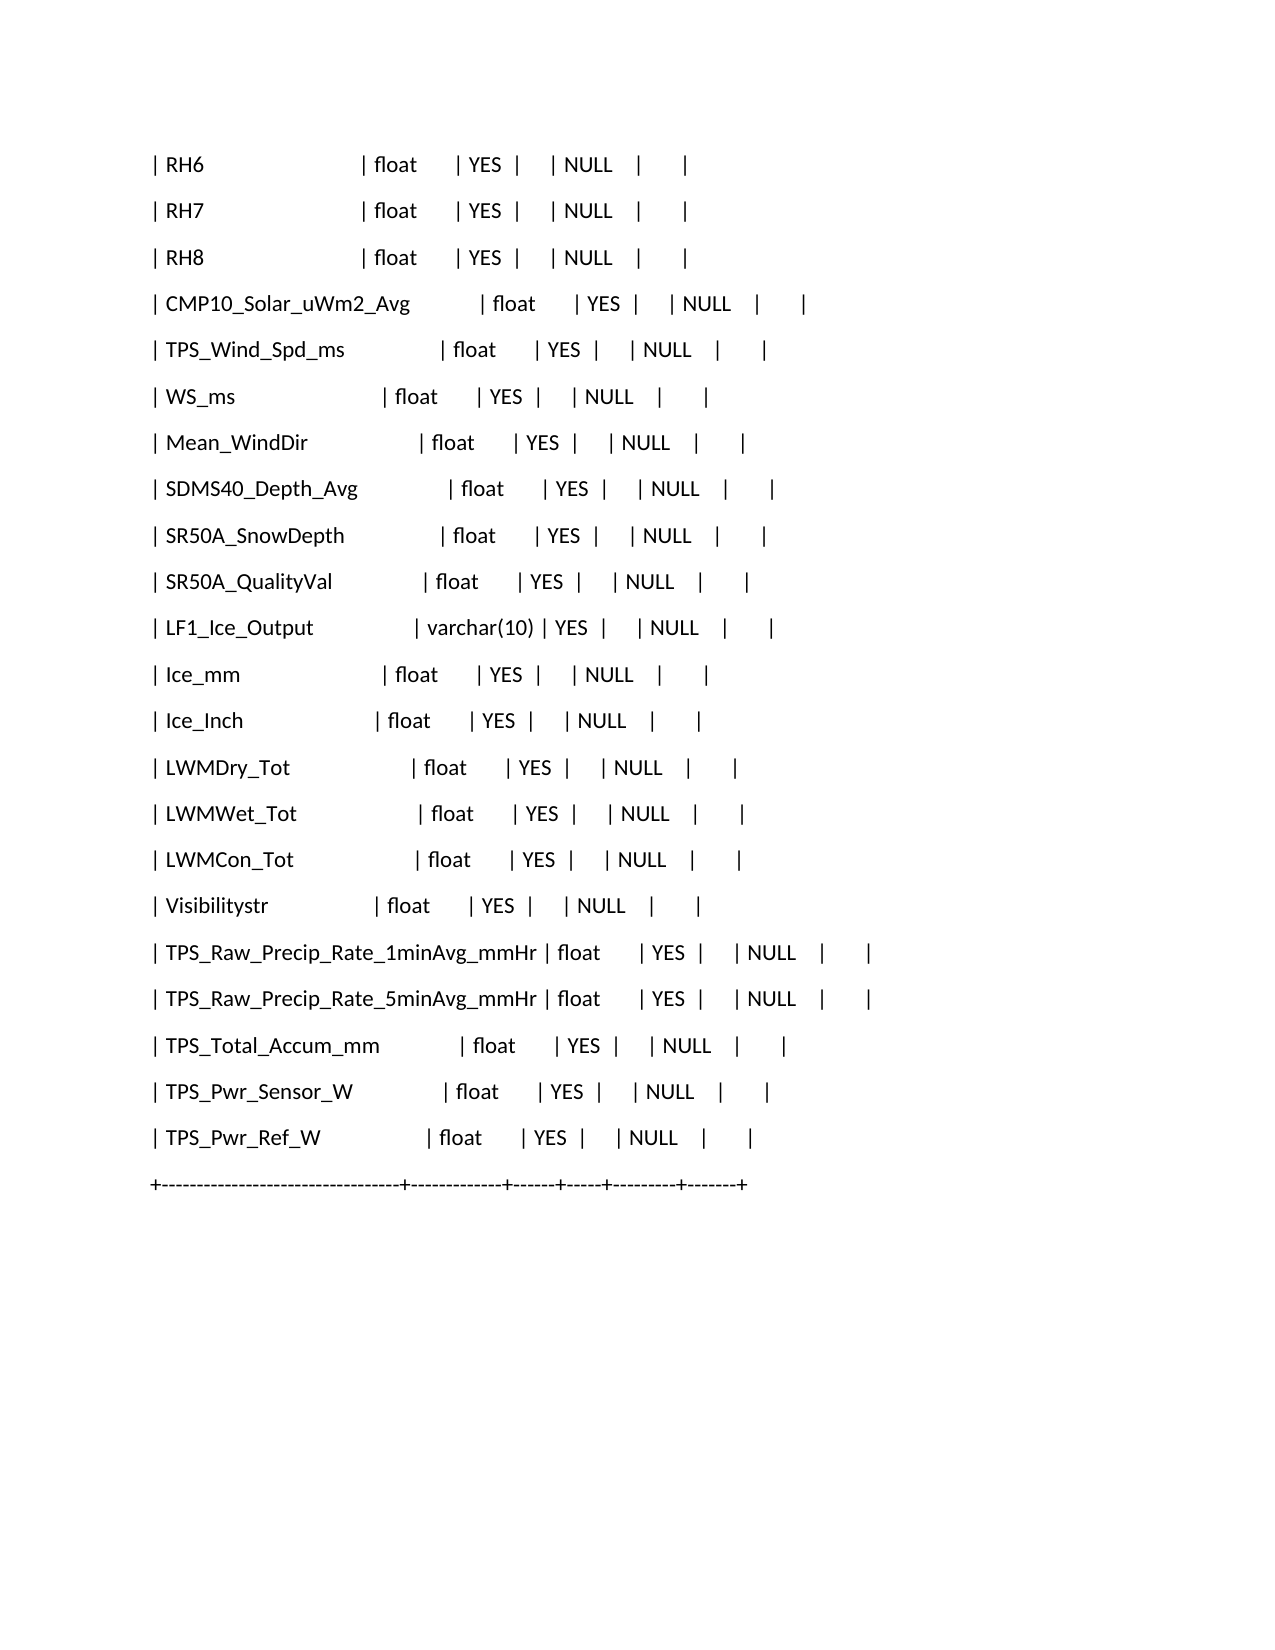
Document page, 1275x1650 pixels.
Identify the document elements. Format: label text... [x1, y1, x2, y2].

text | RH7 | float | YES | | NULL | | [150, 196, 1125, 224]
text | TPS_Pwr_Ref_W | float | YES | | NULL | | [150, 1123, 1125, 1151]
text | RH6 | float | YES | | NULL | | [150, 150, 1125, 178]
text | TPS_Raw_Precip_Rate_5minAvg_mmHr | float | YES | | NULL | | [150, 984, 1125, 1012]
text | SR50A_SnowDepth | float | YES | | NULL | | [150, 521, 1125, 549]
text | TPS_Pwr_Sensor_W | float | YES | | NULL | | [150, 1077, 1125, 1105]
text | Ice_Inch | float | YES | | NULL | | [150, 706, 1125, 734]
text | CMP10_Solar_uWm2_Avg | float | YES | | NULL | | [150, 289, 1125, 317]
text | WS_ms | float | YES | | NULL | | [150, 382, 1125, 410]
text | SR50A_QualityVal | float | YES | | NULL | | [150, 567, 1125, 595]
text | TPS_Raw_Precip_Rate_1minAvg_mmHr | float | YES | | NULL | | [150, 938, 1125, 966]
text | RH8 | float | YES | | NULL | | [150, 243, 1125, 271]
text | LWMDry_Tot | float | YES | | NULL | | [150, 753, 1125, 781]
text | Visibilitystr | float | YES | | NULL | | [150, 892, 1125, 920]
text | SDMS40_Depth_Avg | float | YES | | NULL | | [150, 474, 1125, 502]
text | TPS_Total_Accum_mm | float | YES | | NULL | | [150, 1031, 1125, 1059]
text | LWMCon_Tot | float | YES | | NULL | | [150, 845, 1125, 873]
text | TPS_Wind_Spd_ms | float | YES | | NULL | | [150, 335, 1125, 363]
text | Mean_WindDir | float | YES | | NULL | | [150, 428, 1125, 456]
text | Ice_mm | float | YES | | NULL | | [150, 660, 1125, 688]
text | LF1_Ice_Output | varchar(10) | YES | | NULL | | [150, 613, 1125, 642]
text | LWMWet_Tot | float | YES | | NULL | | [150, 799, 1125, 827]
text +----------------------------------+-------------+------+-----+---------+-------+ [150, 1170, 1125, 1198]
